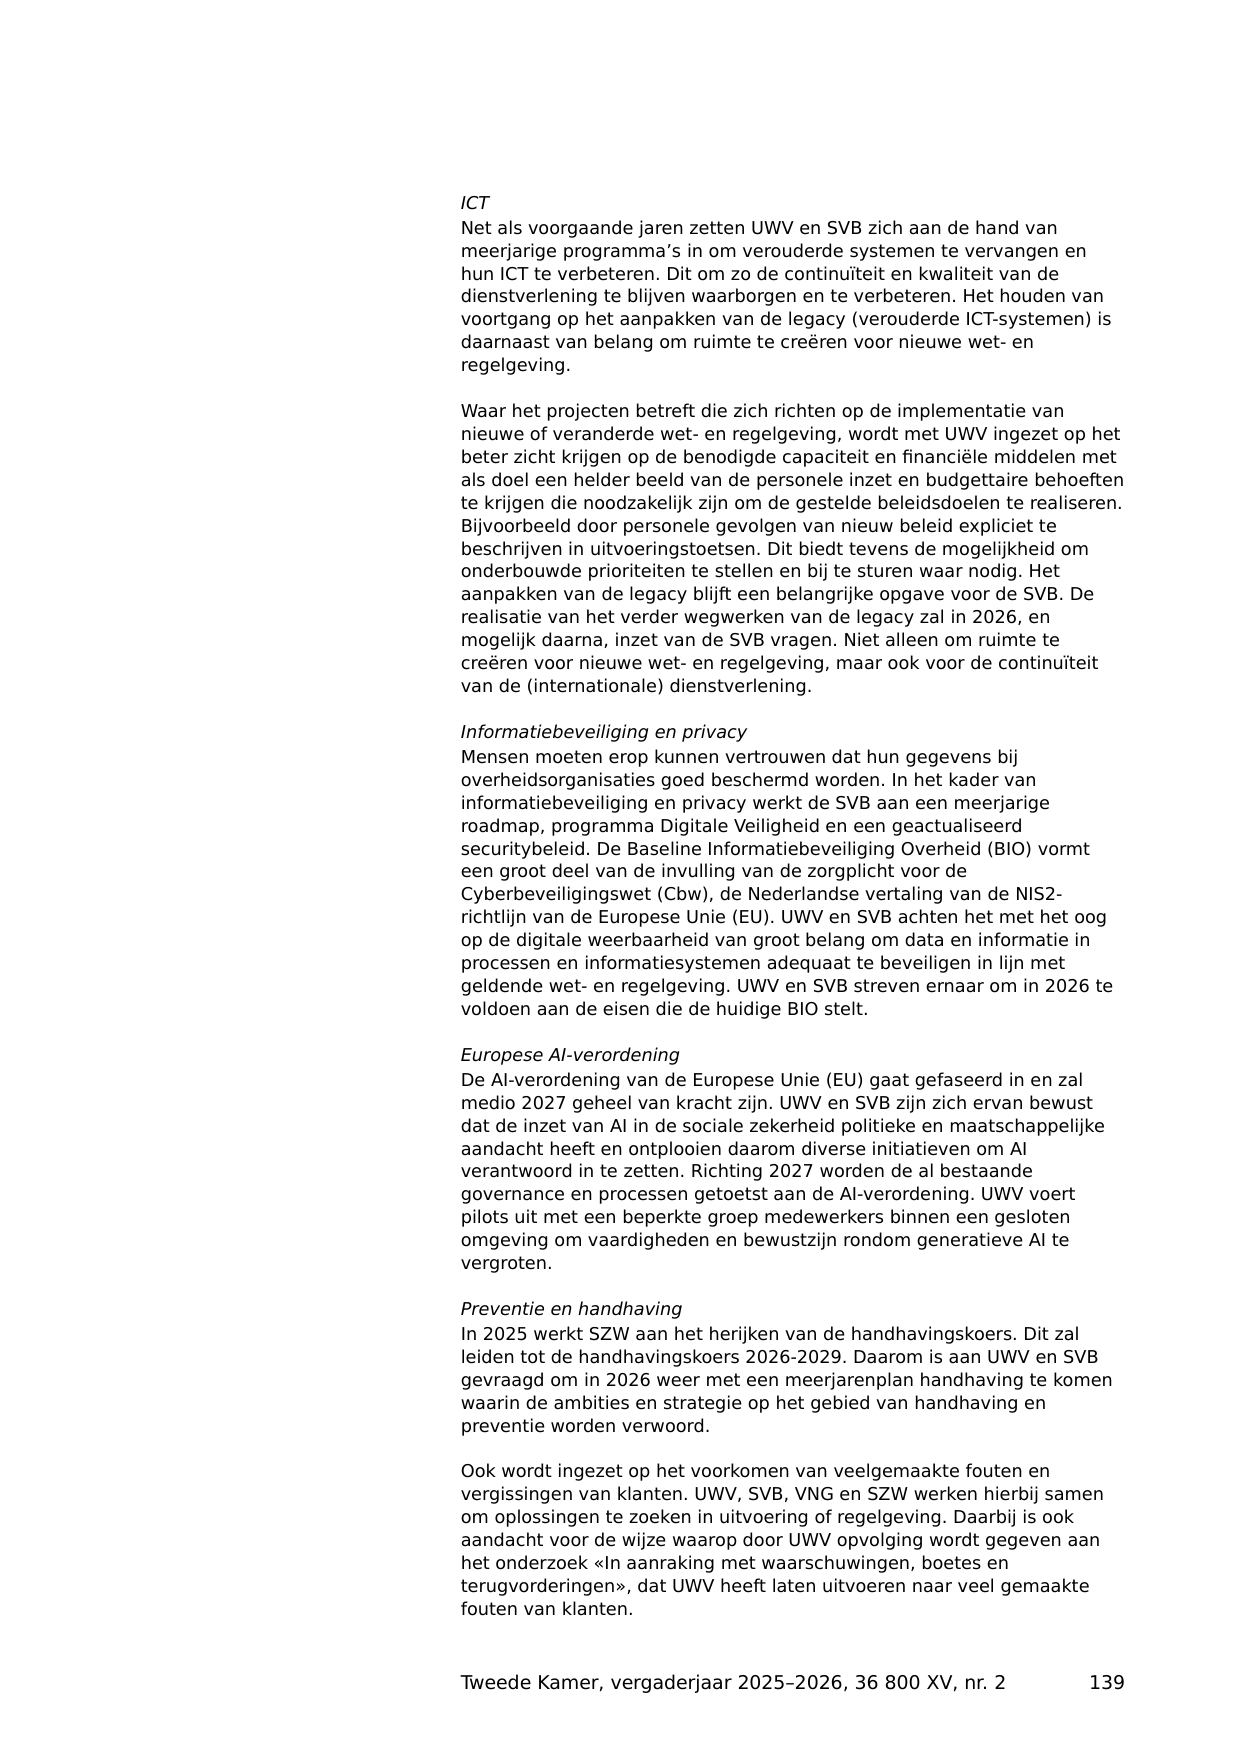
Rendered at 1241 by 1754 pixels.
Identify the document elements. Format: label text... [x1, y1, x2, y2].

text Mensen moeten erop kunnen vertrouwen dat hun gegevens bij overheidsorganisaties goed beschermd worden. In het kader van informatiebeveiliging en privacy werkt de SVB aan een meerjarige roadmap, programma Digitale Veiligheid en een geactualiseerd securitybeleid. De Baseline Informatiebeveiliging Overheid (BIO) vormt een groot deel van de invulling van de zorgplicht voor de Cyberbeveiligingswet (Cbw), de Nederlandse vertaling van de NIS2-richtlijn van de Europese Unie (EU). UWV en SVB achten het met het oog op de digitale weerbaarheid van groot belang om data en informatie in processen en informatiesystemen adequaat te beveiligen in lijn met geldende wet- en regelgeving. UWV en SVB streven ernaar om in 2026 te voldoen aan de eisen die de huidige BIO stelt. [461, 745, 1125, 1020]
text Net als voorgaande jaren zetten UWV en SVB zich aan de hand van meerjarige programma’s in om verouderde systemen te vervangen en hun ICT te verbeteren. Dit om zo de continuïteit en kwaliteit van de dienstverlening te blijven waarborgen en te verbeteren. Het houden van voortgang op het aanpakken van de legacy (verouderde ICT-systemen) is daarnaast van belang om ruimte te creëren voor nieuwe wet- en regelgeving. [461, 216, 1125, 376]
text Ook wordt ingezet op het voorkomen van veelgemaakte fouten en vergissingen van klanten. UWV, SVB, VNG en SZW werken hierbij samen om oplossingen te zoeken in uitvoering of regelgeving. Daarbij is ook aandacht voor de wijze waarop door UWV opvolging wordt gegeven aan het onderzoek «In aanraking met waarschuwingen, boetes en terugvorderingen», dat UWV heeft laten uitvoeren naar veel gemaakte fouten van klanten. [461, 1459, 1125, 1620]
text Europese AI-verordening [461, 1043, 1125, 1066]
text In 2025 werkt SZW aan het herijken van de handhavingskoers. Dit zal leiden tot de handhavingskoers 2026-2029. Daarom is aan UWV en SVB gevraagd om in 2026 weer met een meerjarenplan handhaving te komen waarin de ambities en strategie op het gebied van handhaving en preventie worden verwoord. [461, 1322, 1125, 1437]
text Informatiebeveiliging en privacy [461, 720, 1125, 743]
text ICT [461, 191, 1125, 214]
text Preventie en handhaving [461, 1297, 1125, 1320]
text Waar het projecten betreft die zich richten op de implementatie van nieuwe of veranderde wet- en regelgeving, wordt met UWV ingezet op het beter zicht krijgen op de benodigde capaciteit en financiële middelen met als doel een helder beeld van de personele inzet en budgettaire behoeften te krijgen die noodzakelijk zijn om de gestelde beleidsdoelen te realiseren. Bijvoorbeeld door personele gevolgen van nieuw beleid expliciet te beschrijven in uitvoeringstoetsen. Dit biedt tevens de mogelijkheid om onderbouwde prioriteiten te stellen en bij te sturen waar nodig. Het aanpakken van de legacy blijft een belangrijke opgave voor de SVB. De realisatie van het verder wegwerken van de legacy zal in 2026, en mogelijk daarna, inzet van de SVB vragen. Niet alleen om ruimte te creëren voor nieuwe wet- en regelgeving, maar ook voor de continuïteit van de (internationale) dienstverlening. [461, 399, 1125, 697]
text De AI-verordening van de Europese Unie (EU) gaat gefaseerd in en zal medio 2027 geheel van kracht zijn. UWV en SVB zijn zich ervan bewust dat de inzet van AI in de sociale zekerheid politieke en maatschappelijke aandacht heeft en ontplooien daarom diverse initiatieven om AI verantwoord in te zetten. Richting 2027 worden de al bestaande governance en processen getoetst aan de AI-verordening. UWV voert pilots uit met een beperkte groep medewerkers binnen een gesloten omgeving om vaardigheden en bewustzijn rondom generatieve AI te vergroten. [461, 1068, 1125, 1274]
